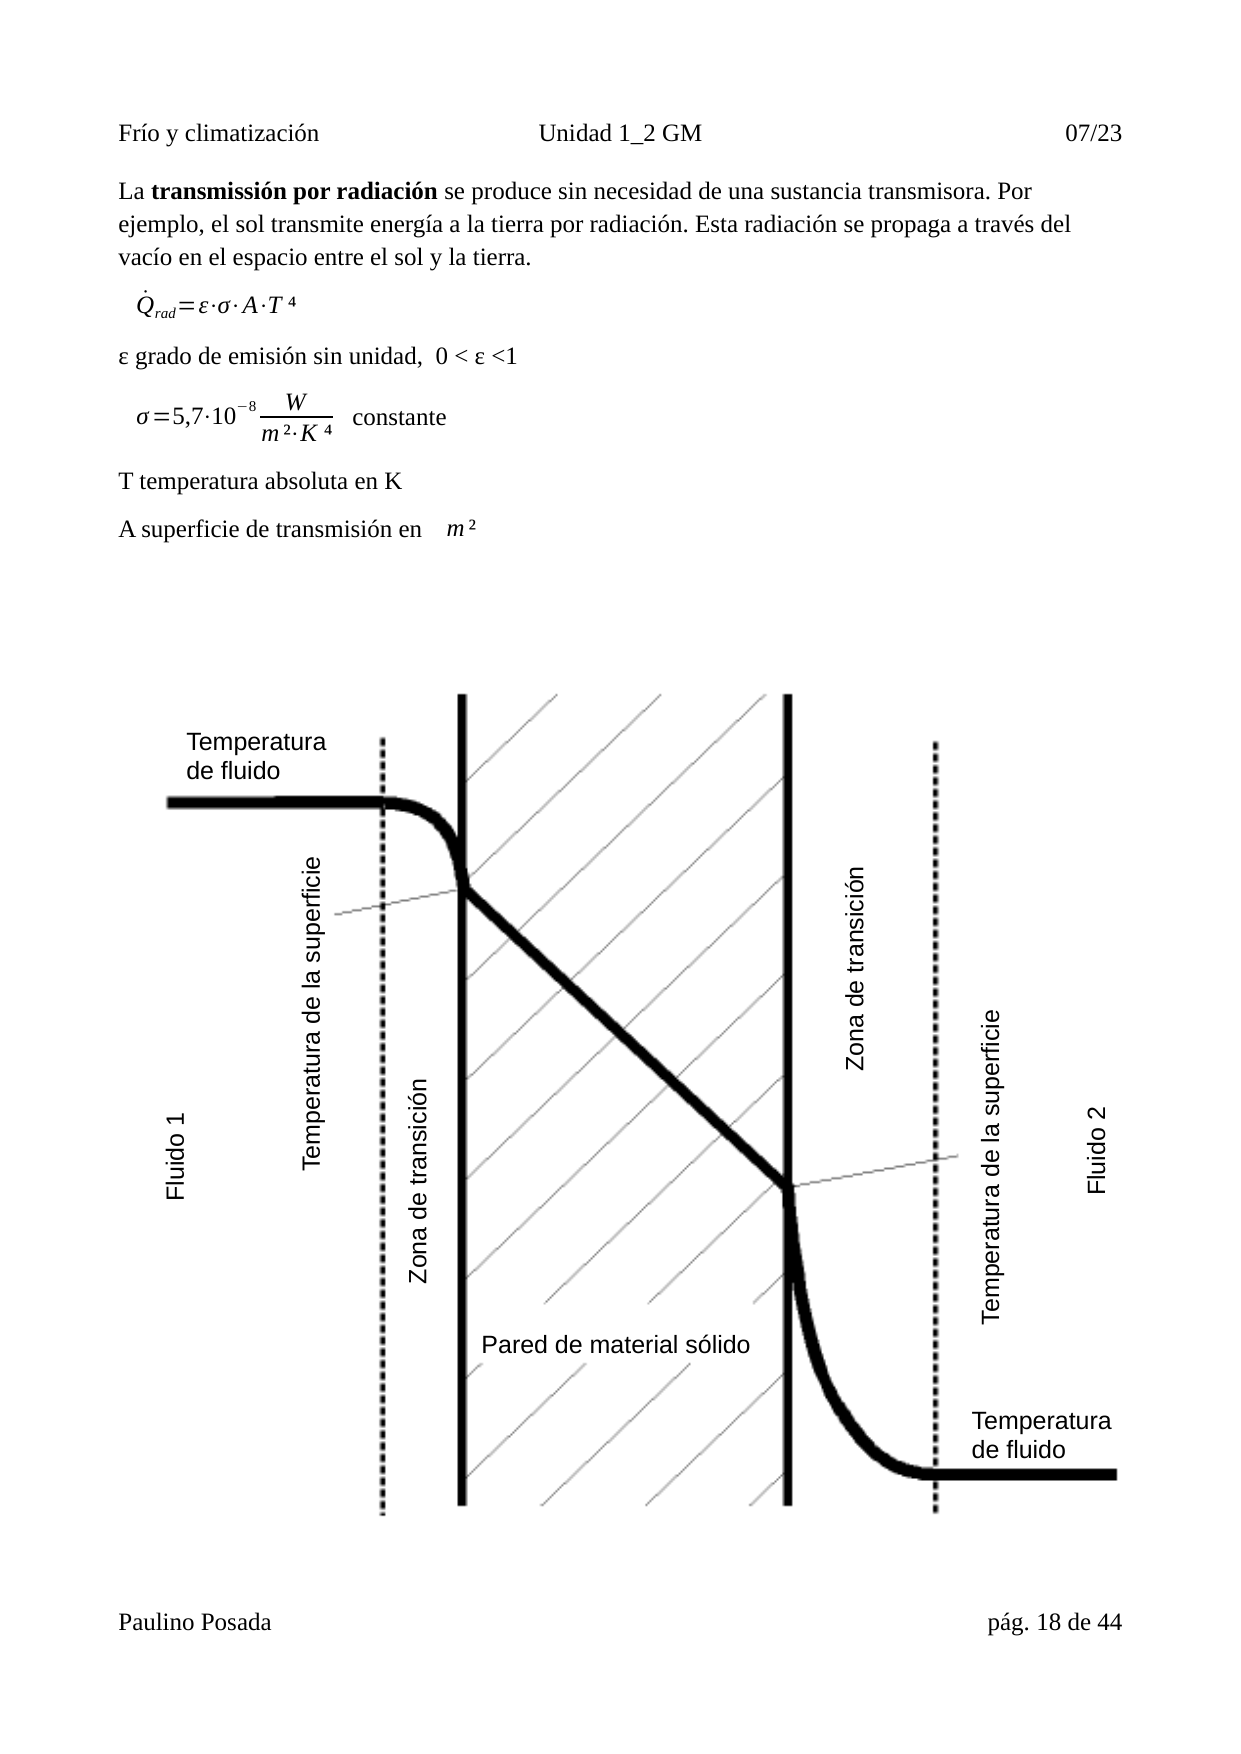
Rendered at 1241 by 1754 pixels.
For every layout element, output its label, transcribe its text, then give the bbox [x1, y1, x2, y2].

picture [59, 677, 1182, 1524]
text constante [118, 388, 1122, 447]
text La transmissión por radiación se produce sin necesidad de una sustancia transmisora. Por ejemplo, el sol transmite energía a la tierra por radiación. Esta radiación se propaga a través del vacío en el espacio entre el sol y la tierra. [118, 176, 1122, 271]
text T temperatura absoluta en K [118, 466, 1122, 495]
text A superficie de transmisión en [118, 514, 1122, 542]
text ε grado de emisión sin unidad, 0 < ε <1 [118, 341, 1122, 369]
